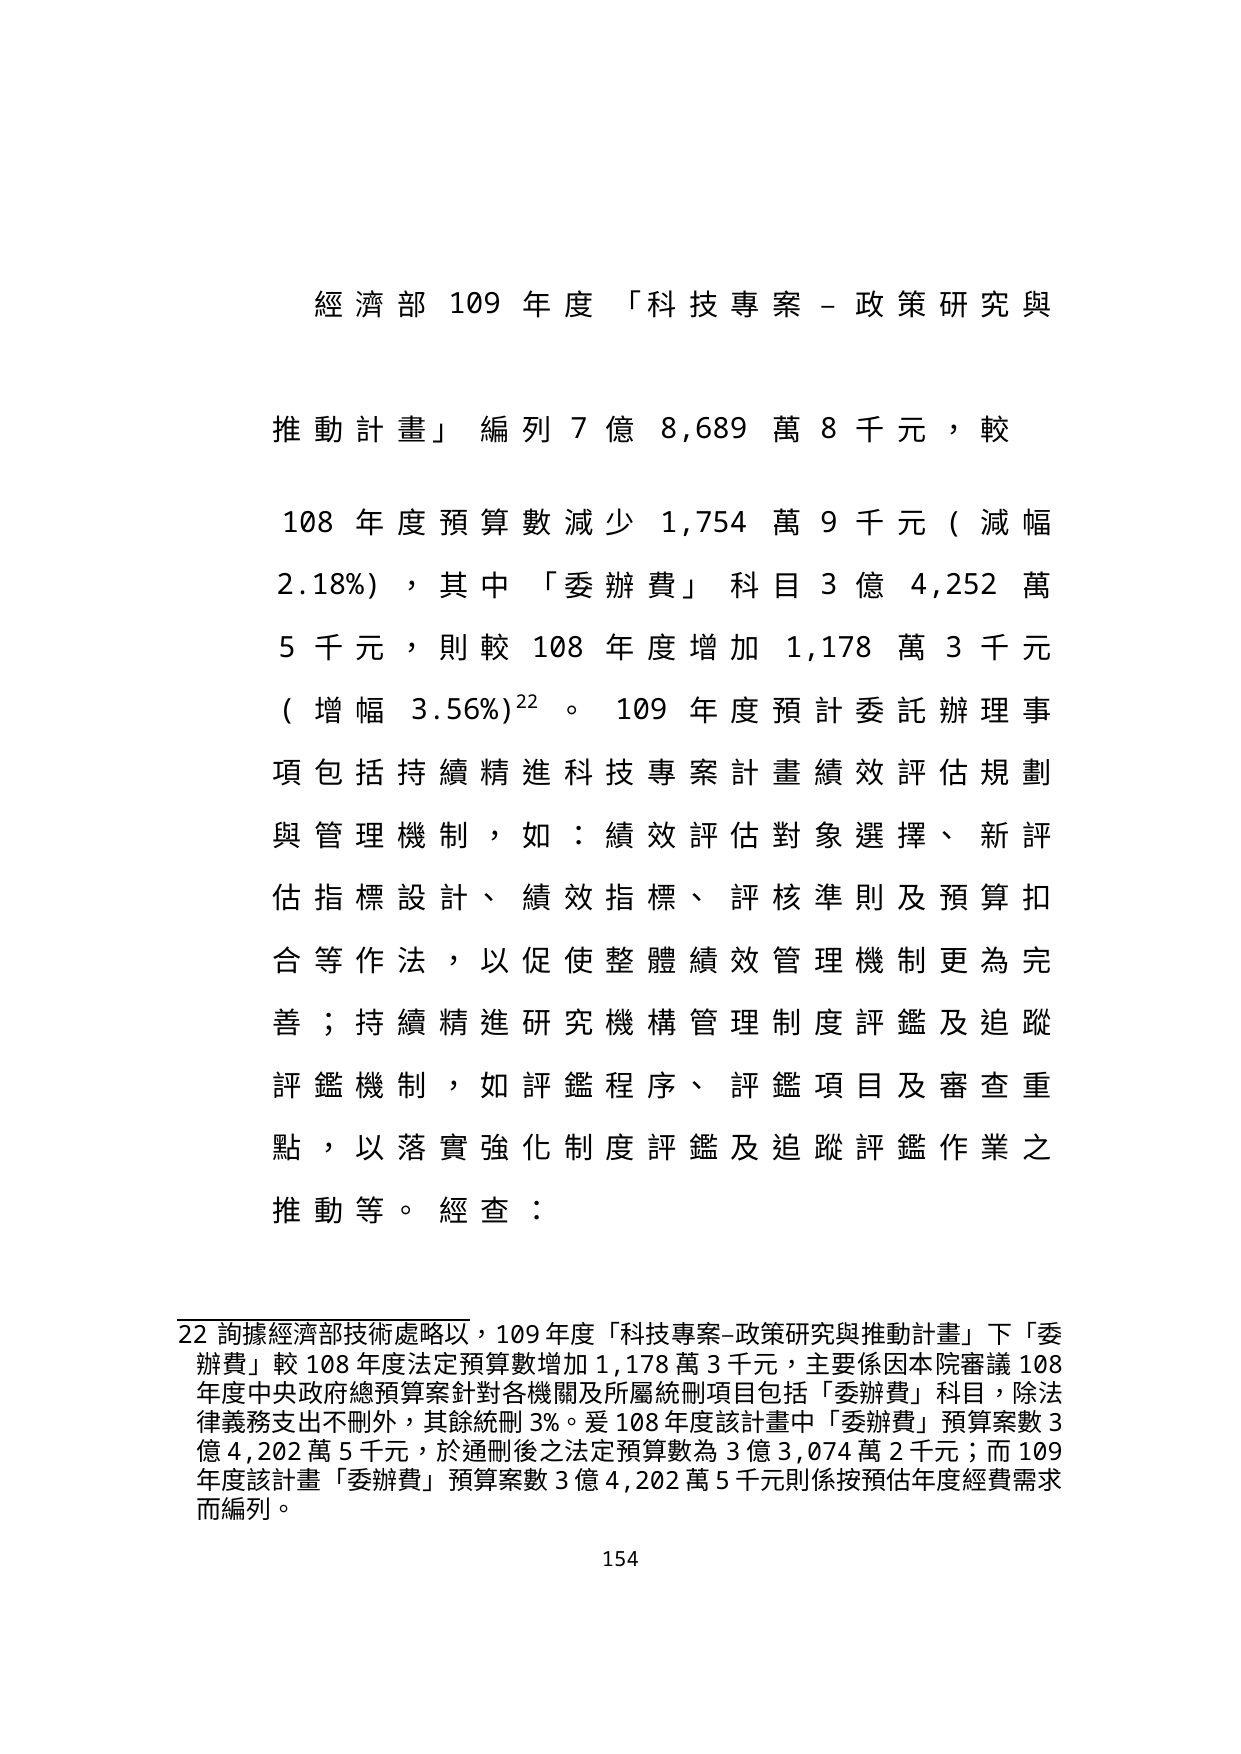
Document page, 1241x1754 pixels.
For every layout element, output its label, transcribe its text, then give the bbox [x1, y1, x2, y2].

text 詢據經濟部技術處略以，109年度「科技專案–政策研究與推動計畫」下「委辦費」較108年度法定預算數增加1,178萬3千元，主要係因本院審議108年度中央政府總預算案針對各機關及所屬統刪項目包括「委辦費」科目，除法律義務支出不刪外，其餘統刪3%。爰108年度該計畫中「委辦費」預算案數3億4,202萬5千元，於通刪後之法定預算數為3億3,074萬2千元；而109年度該計畫「委辦費」預算案數3億4,202萬5千元則係按預估年度經費需求而編列。 [177, 1321, 1063, 1525]
text 經濟部109年度「科技專案–政策研究與推動計畫」編列7億8,689萬8千元，較108年度預算數減少1,754萬9千元(減幅2.18%)，其中「委辦費」科目3億4,252萬5千元，則較108年度增加1,178萬3千元(增幅3.56%)。109年度預計委託辦理事項包括持續精進科技專案計畫績效評估規劃與管理機制，如：績效評估對象選擇、新評估指標設計、績效指標、評核準則及預算扣合等作法，以促使整體績效管理機制更為完善；持續精進研究機構管理制度評鑑及追蹤評鑑機制，如評鑑程序、評鑑項目及審查重點，以落實強化制度評鑑及追蹤評鑑作業之推動等。經查： [242, 229, 1058, 1229]
